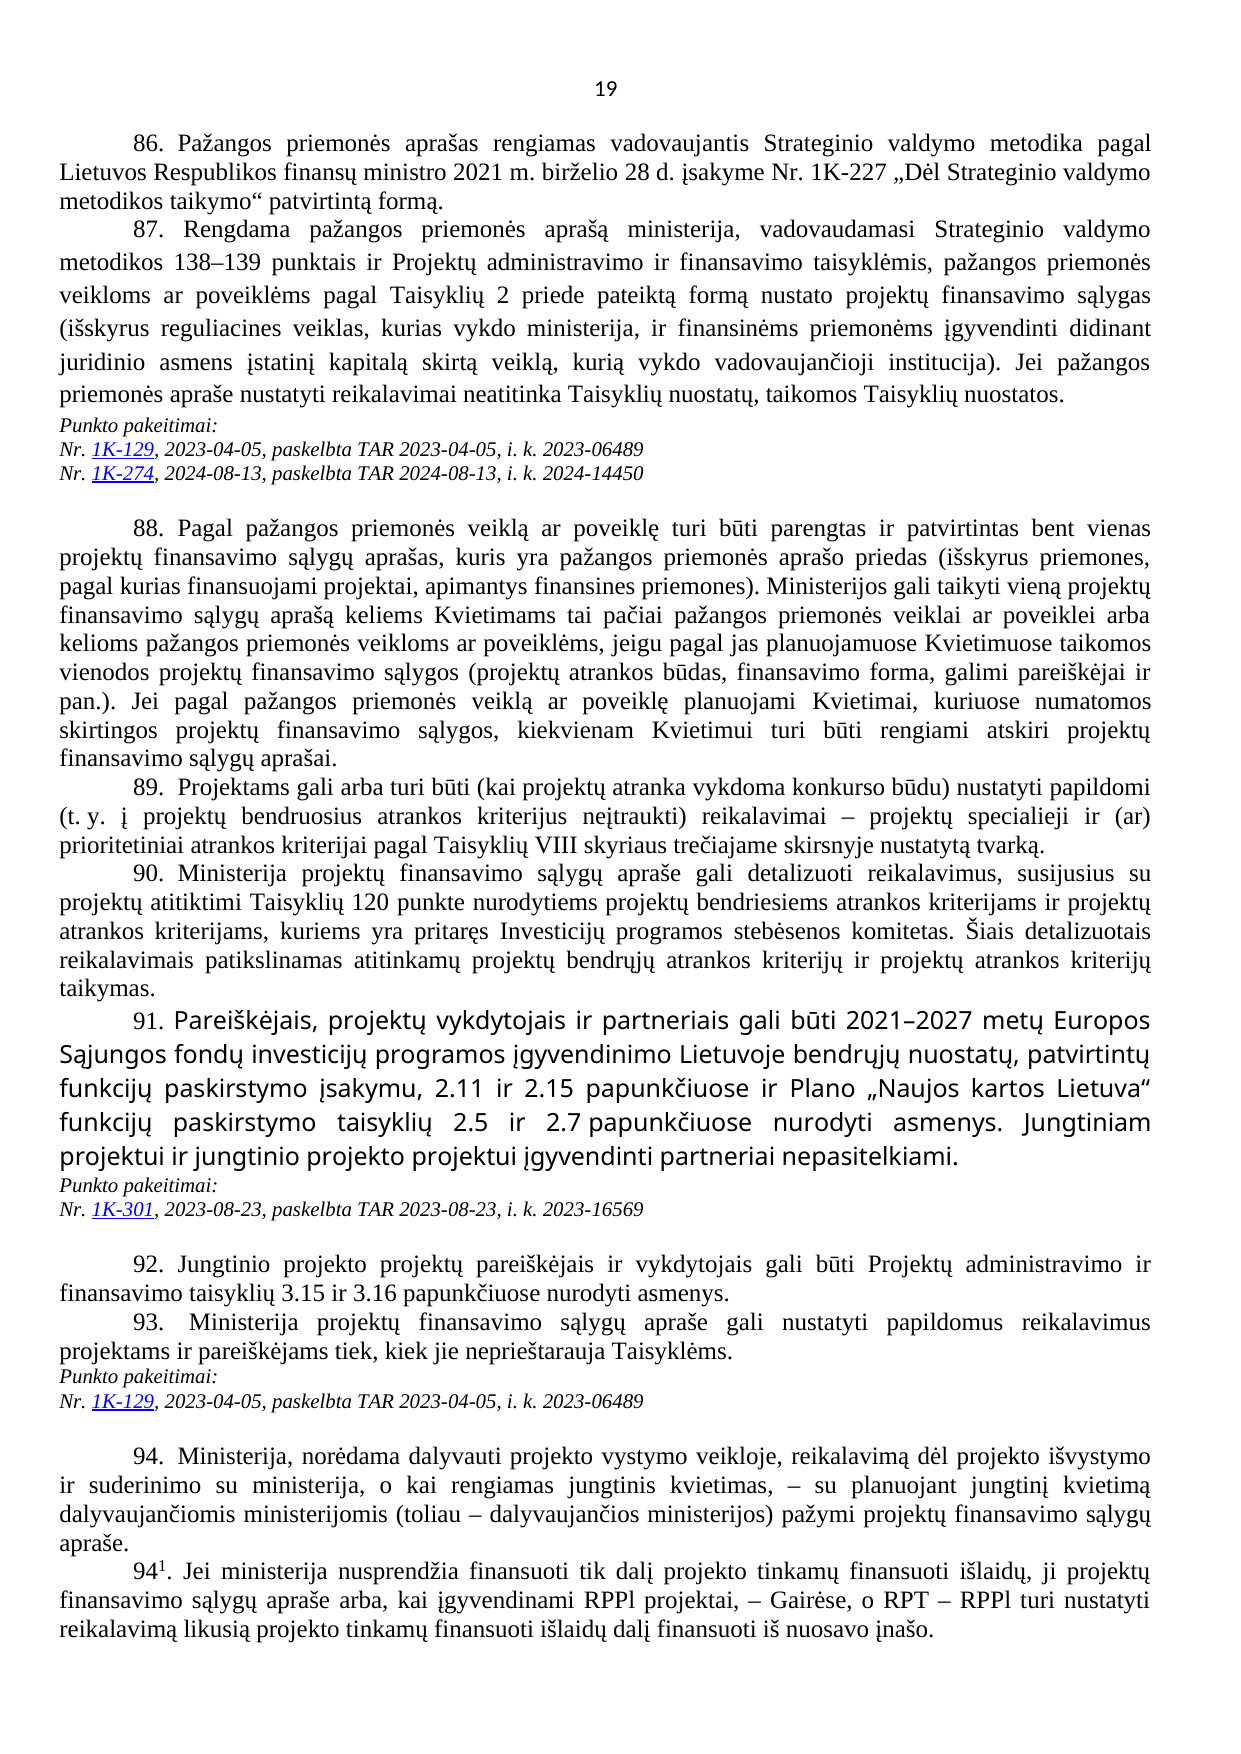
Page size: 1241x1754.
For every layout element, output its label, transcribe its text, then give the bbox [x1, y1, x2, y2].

text 941. Jei ministerija nusprendžia finansuoti tik dalį projekto tinkamų finansuoti išlaidų, ji projektų finansavimo sąlygų apraše arba, kai įgyvendinami RPPl projektai, – Gairėse, o RPT – RPPl turi nustatyti reikalavimą likusią projekto tinkamų finansuoti išlaidų dalį finansuoti iš nuosavo įnašo. [59, 1556, 1152, 1643]
text 86. Pažangos priemonės aprašas rengiamas vadovaujantis Strateginio valdymo metodika pagal Lietuvos Respublikos finansų ministro 2021 m. birželio 28 d. įsakyme Nr. 1K-227 „Dėl Strateginio valdymo metodikos taikymo“ patvirtintą formą. [59, 128, 1152, 214]
text 93. Ministerija projektų finansavimo sąlygų apraše gali nustatyti papildomus reikalavimus projektams ir pareiškėjams tiek, kiek jie neprieštarauja Taisyklėms. [59, 1307, 1152, 1364]
text Nr. 1K-274, 2024-08-13, paskelbta TAR 2024-08-13, i. k. 2024-14450 [59, 461, 1152, 485]
text 89. Projektams gali arba turi būti (kai projektų atranka vykdoma konkurso būdu) nustatyti papildomi (t. y. į projektų bendruosius atrankos kriterijus neįtraukti) reikalavimai – projektų specialieji ir (ar) prioritetiniai atrankos kriterijai pagal Taisyklių VIII skyriaus trečiajame skirsnyje nustatytą tvarką. [59, 772, 1152, 858]
text 94. Ministerija, norėdama dalyvauti projekto vystymo veikloje, reikalavimą dėl projekto išvystymo ir suderinimo su ministerija, o kai rengiamas jungtinis kvietimas, – su planuojant jungtinį kvietimą dalyvaujančiomis ministerijomis (toliau – dalyvaujančios ministerijos) pažymi projektų finansavimo sąlygų apraše. [59, 1441, 1152, 1556]
text 91. Pareiškėjais, projektų vykdytojais ir partneriais gali būti 2021–2027 metų Europos Sąjungos fondų investicijų programos įgyvendinimo Lietuvoje bendrųjų nuostatų, patvirtintų funkcijų paskirstymo įsakymu, 2.11 ir 2.15 papunkčiuose ir Plano „Naujos kartos Lietuva“ funkcijų paskirstymo taisyklių 2.5 ir 2.7 papunkčiuose nurodyti asmenys. Jungtiniam projektui ir jungtinio projekto projektui įgyvendinti partneriai nepasitelkiami. [59, 1002, 1152, 1173]
text 92. Jungtinio projekto projektų pareiškėjais ir vykdytojais gali būti Projektų administravimo ir finansavimo taisyklių 3.15 ir 3.16 papunkčiuose nurodyti asmenys. [59, 1249, 1152, 1307]
text Nr. 1K-301, 2023-08-23, paskelbta TAR 2023-08-23, i. k. 2023-16569 [59, 1197, 1152, 1221]
text Punkto pakeitimai: [59, 1173, 1152, 1197]
text Punkto pakeitimai: [59, 1364, 1152, 1388]
text Nr. 1K-129, 2023-04-05, paskelbta TAR 2023-04-05, i. k. 2023-06489 [59, 437, 1152, 461]
text 88. Pagal pažangos priemonės veiklą ar poveiklę turi būti parengtas ir patvirtintas bent vienas projektų finansavimo sąlygų aprašas, kuris yra pažangos priemonės aprašo priedas (išskyrus priemones, pagal kurias finansuojami projektai, apimantys finansines priemones). Ministerijos gali taikyti vieną projektų finansavimo sąlygų aprašą keliems Kvietimams tai pačiai pažangos priemonės veiklai ar poveiklei arba kelioms pažangos priemonės veikloms ar poveiklėms, jeigu pagal jas planuojamuose Kvietimuose taikomos vienodos projektų finansavimo sąlygos (projektų atrankos būdas, finansavimo forma, galimi pareiškėjai ir pan.). Jei pagal pažangos priemonės veiklą ar poveiklę planuojami Kvietimai, kuriuose numatomos skirtingos projektų finansavimo sąlygos, kiekvienam Kvietimui turi būti rengiami atskiri projektų finansavimo sąlygų aprašai. [59, 513, 1152, 772]
text Nr. 1K-129, 2023-04-05, paskelbta TAR 2023-04-05, i. k. 2023-06489 [59, 1388, 1152, 1413]
text 90. Ministerija projektų finansavimo sąlygų apraše gali detalizuoti reikalavimus, susijusius su projektų atitiktimi Taisyklių 120 punkte nurodytiems projektų bendriesiems atrankos kriterijams ir projektų atrankos kriterijams, kuriems yra pritaręs Investicijų programos stebėsenos komitetas. Šiais detalizuotais reikalavimais patikslinamas atitinkamų projektų bendrųjų atrankos kriterijų ir projektų atrankos kriterijų taikymas. [59, 858, 1152, 1002]
text 87. Rengdama pažangos priemonės aprašą ministerija, vadovaudamasi Strateginio valdymo metodikos 138–139 punktais ir Projektų administravimo ir finansavimo taisyklėmis, pažangos priemonės veikloms ar poveiklėms pagal Taisyklių 2 priede pateiktą formą nustato projektų finansavimo sąlygas (išskyrus reguliacines veiklas, kurias vykdo ministerija, ir finansinėms priemonėms įgyvendinti didinant juridinio asmens įstatinį kapitalą skirtą veiklą, kurią vykdo vadovaujančioji institucija). Jei pažangos priemonės apraše nustatyti reikalavimai neatitinka Taisyklių nuostatų, taikomos Taisyklių nuostatos. [59, 214, 1152, 408]
text Punkto pakeitimai: [59, 413, 1152, 437]
